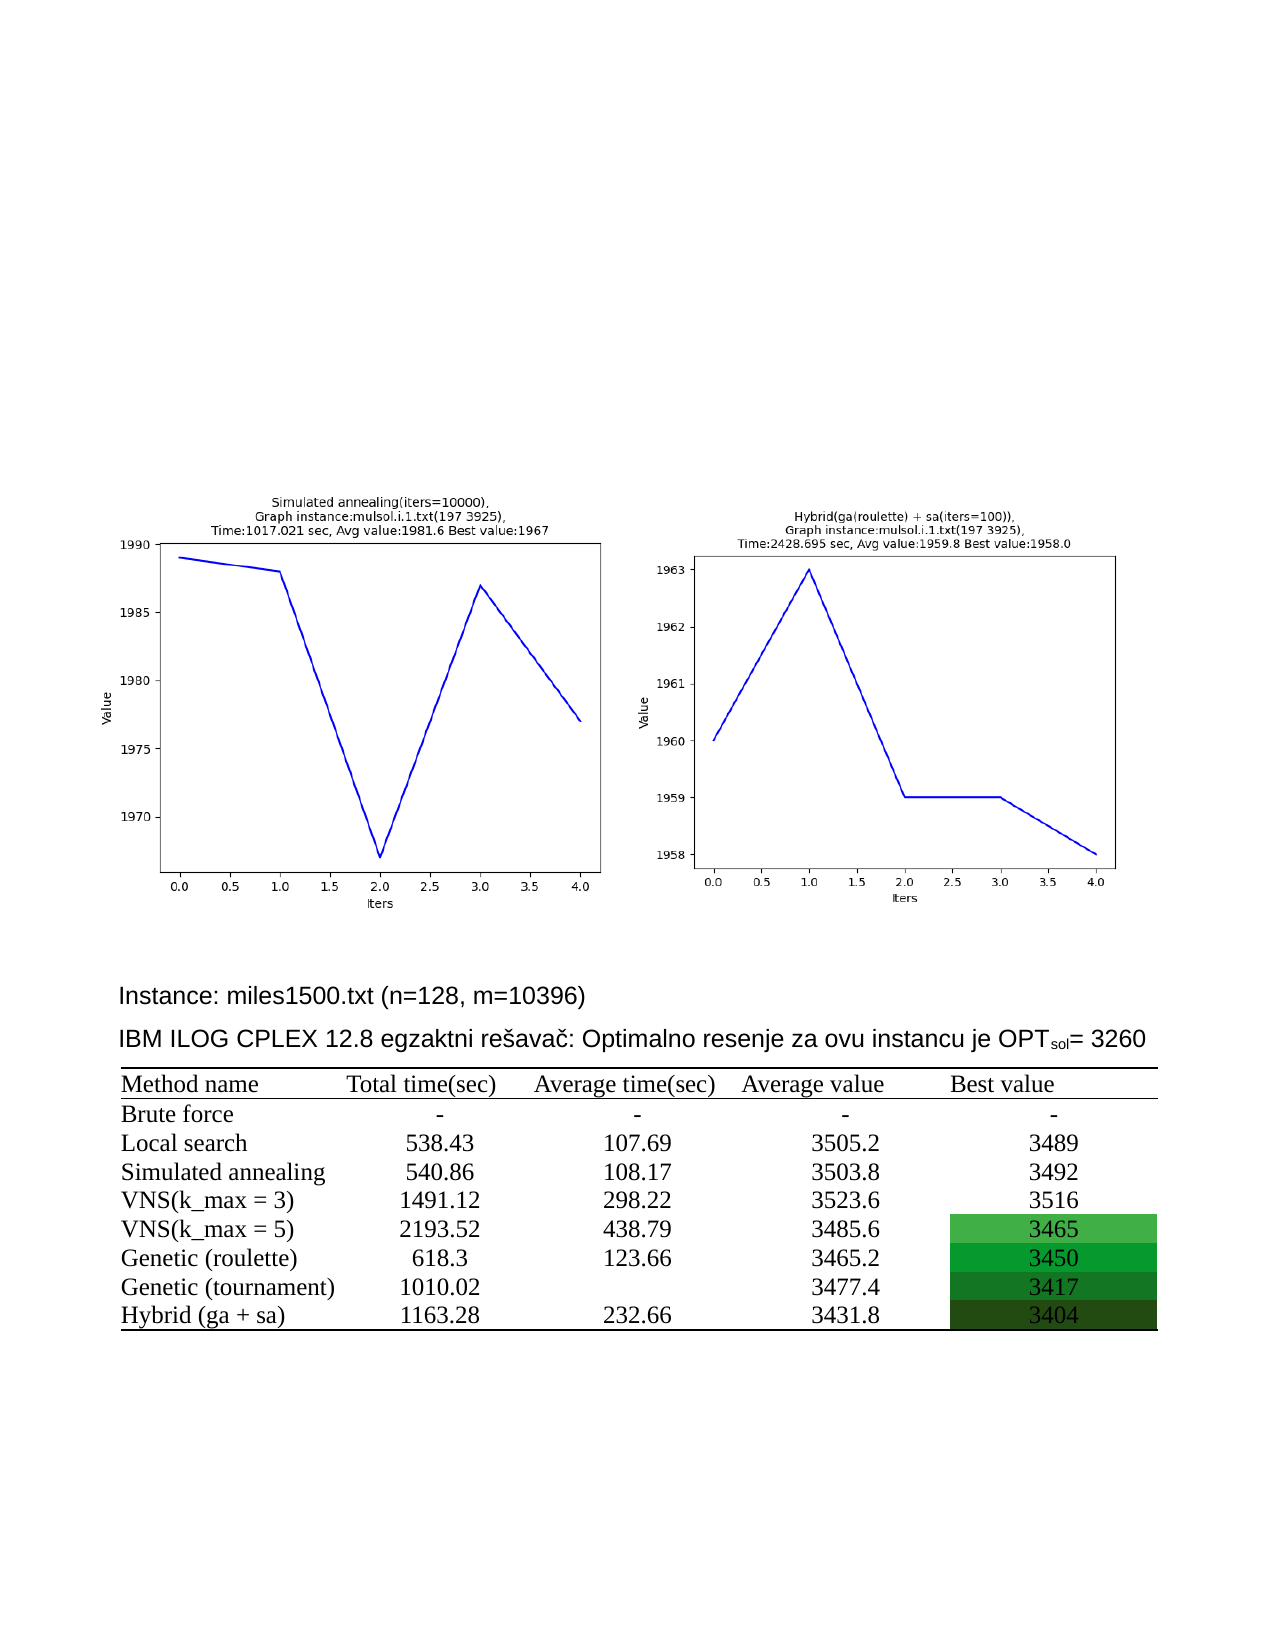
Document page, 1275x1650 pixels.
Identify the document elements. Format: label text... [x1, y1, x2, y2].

table_cell 108.17 [534, 1157, 741, 1185]
text Instance: miles1500.txt (n=128, m=10396) [118, 981, 1157, 1009]
table_cell VNS(k_max = 3) [121, 1185, 346, 1214]
table_cell 540.86 [346, 1157, 533, 1185]
table_cell - [950, 1099, 1157, 1128]
picture [88, 492, 1169, 919]
table_cell Genetic (roulette) [121, 1243, 346, 1272]
table_cell Hybrid (ga + sa) [121, 1300, 346, 1329]
table_cell - [534, 1099, 741, 1128]
table_cell Genetic (tournament) [121, 1272, 346, 1300]
table_cell 107.69 [534, 1128, 741, 1157]
table_cell 3492 [950, 1157, 1157, 1185]
table_cell 618.3 [346, 1243, 533, 1272]
table_cell 123.66 [534, 1243, 741, 1272]
table_cell - [346, 1099, 533, 1128]
table_cell 3516 [950, 1185, 1157, 1214]
table_cell 3505.2 [741, 1128, 950, 1157]
table_header Average value [741, 1069, 950, 1098]
table_cell 3523.6 [741, 1185, 950, 1214]
table_cell 3431.8 [741, 1300, 950, 1329]
table_cell 438.79 [534, 1214, 741, 1243]
table_cell 3450 [950, 1243, 1157, 1272]
table_header Method name [121, 1069, 346, 1098]
table_cell Brute force [121, 1099, 346, 1128]
table_header Best value [950, 1069, 1157, 1098]
table_cell 232.66 [534, 1300, 741, 1329]
table_cell 298.22 [534, 1185, 741, 1214]
table_cell VNS(k_max = 5) [121, 1214, 346, 1243]
table_header Average time(sec) [534, 1069, 741, 1098]
table_cell Simulated annealing [121, 1157, 346, 1185]
table_cell 3489 [950, 1128, 1157, 1157]
table_cell 3465.2 [741, 1243, 950, 1272]
table_cell 2193.52 [346, 1214, 533, 1243]
table_cell [534, 1272, 741, 1300]
table_cell 1010.02 [346, 1272, 533, 1300]
table_cell 3485.6 [741, 1214, 950, 1243]
table_cell 3477.4 [741, 1272, 950, 1300]
table_cell 1163.28 [346, 1300, 533, 1329]
table_cell 3404 [950, 1300, 1157, 1329]
table_cell 3465 [950, 1214, 1157, 1243]
table_cell Local search [121, 1128, 346, 1157]
table_header Total time(sec) [346, 1069, 533, 1098]
table_cell 3417 [950, 1272, 1157, 1300]
table_cell 538.43 [346, 1128, 533, 1157]
text IBM ILOG CPLEX 12.8 egzaktni rešavač: Optimalno resenje za ovu instancu je OPTsol= 3260 [118, 1024, 1157, 1053]
table_cell - [741, 1099, 950, 1128]
table_cell 1491.12 [346, 1185, 533, 1214]
table_cell 3503.8 [741, 1157, 950, 1185]
